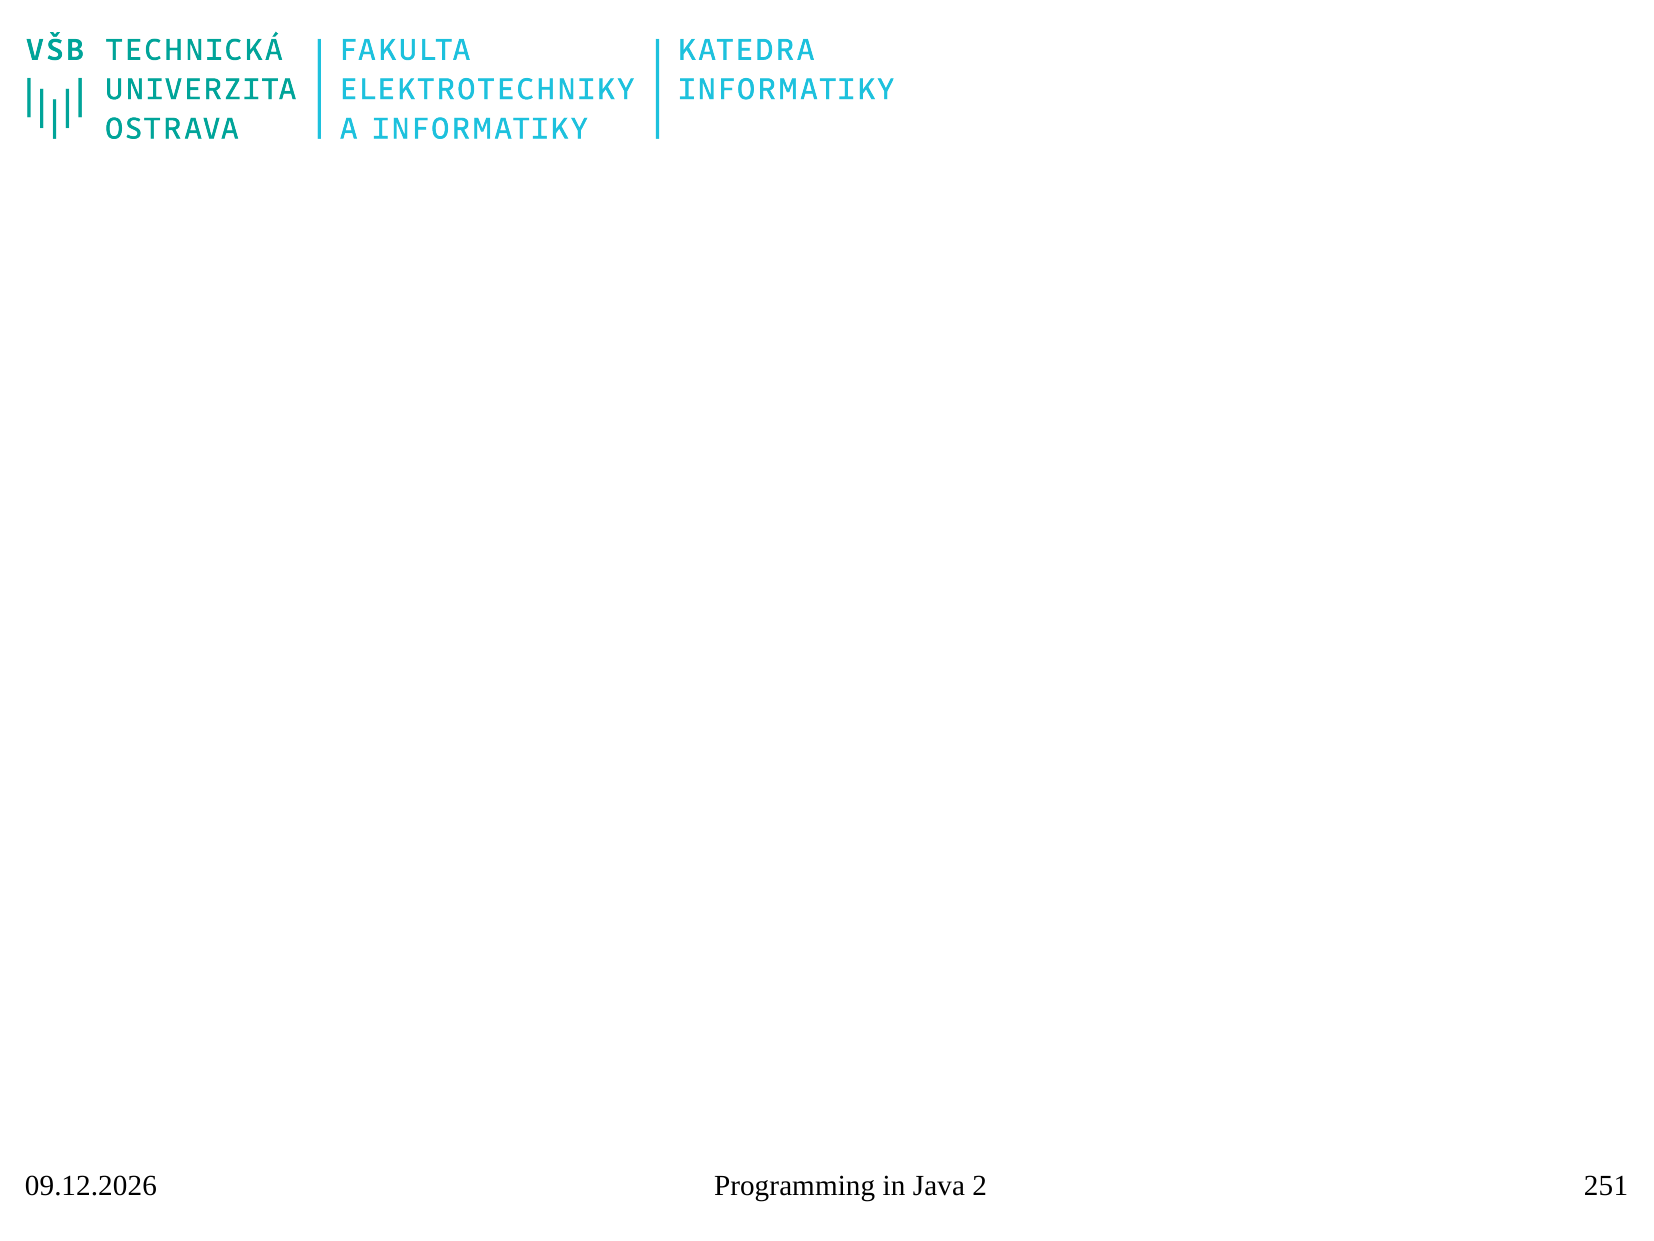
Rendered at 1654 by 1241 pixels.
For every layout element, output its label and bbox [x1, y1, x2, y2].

picture [26, 31, 894, 139]
